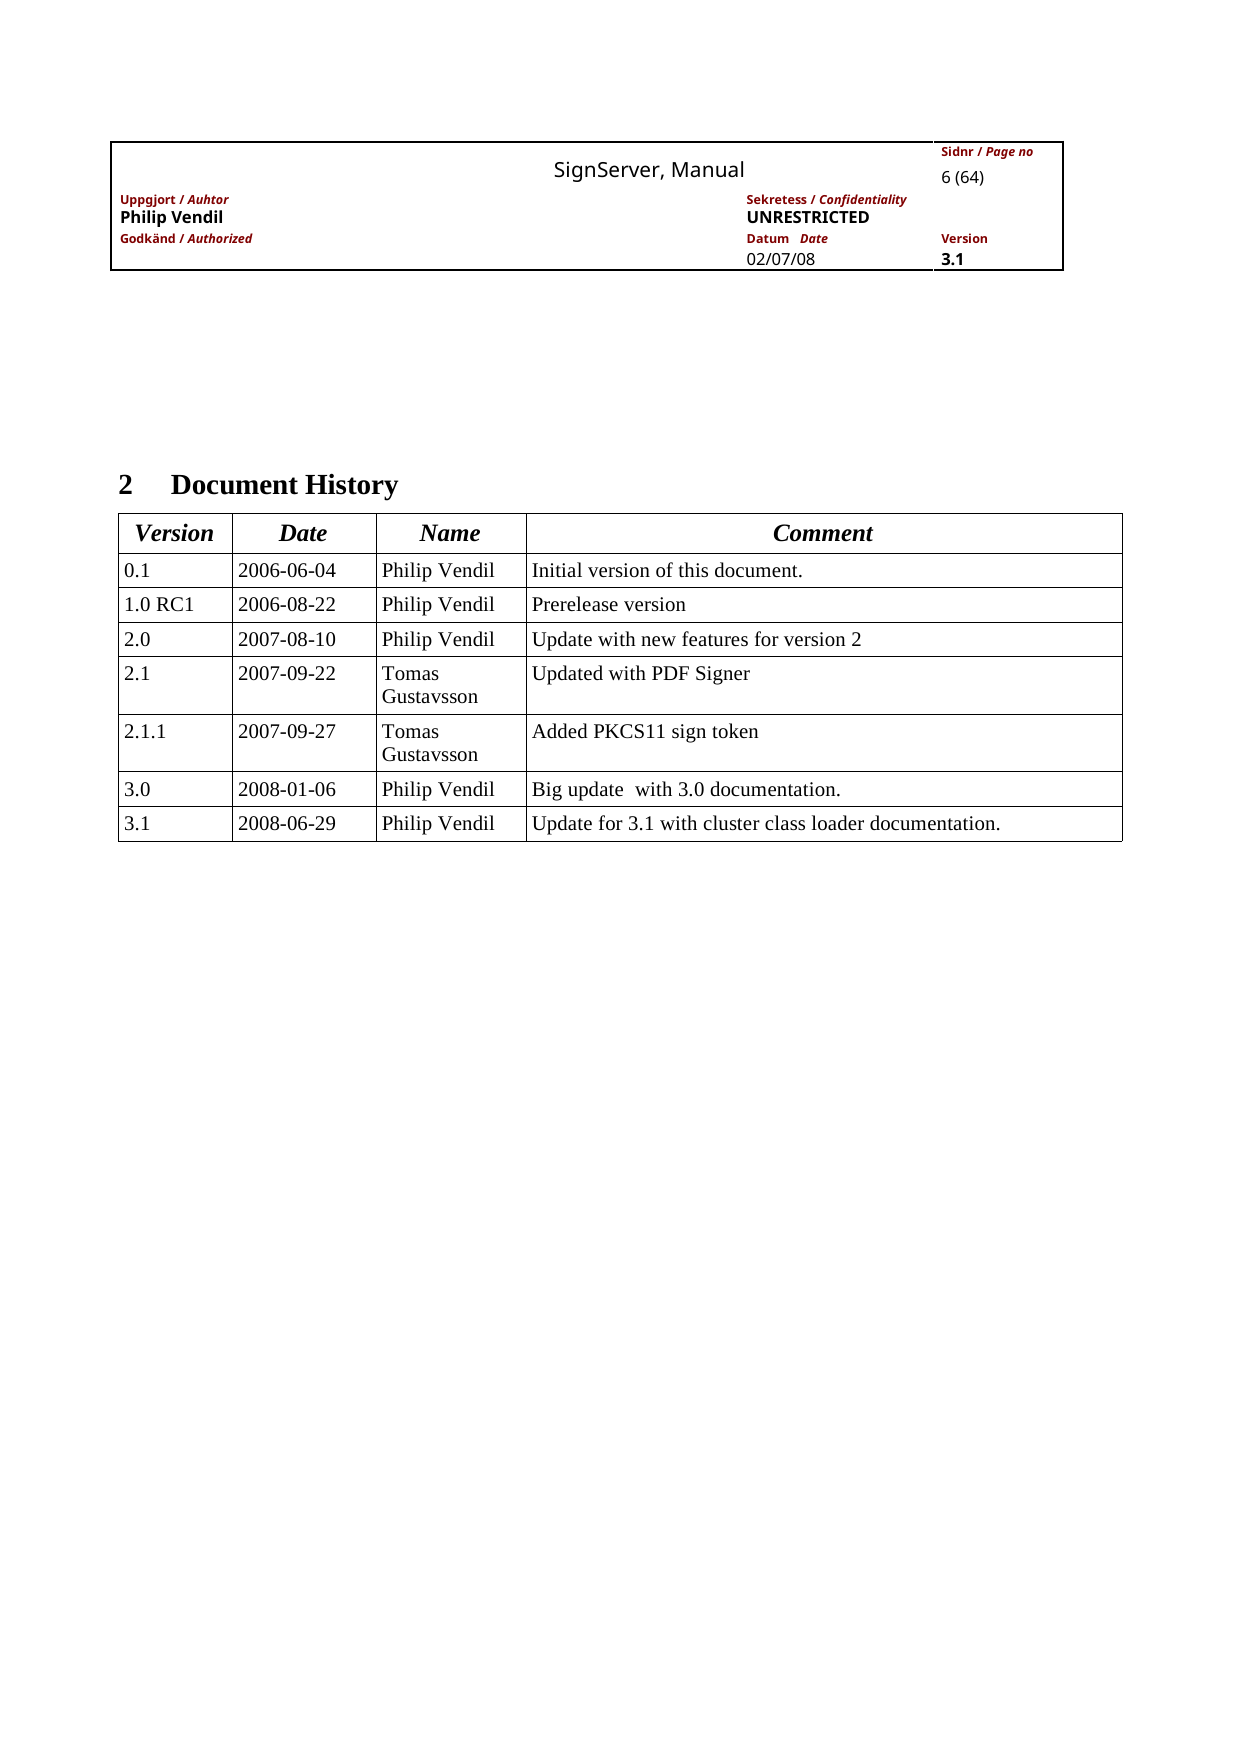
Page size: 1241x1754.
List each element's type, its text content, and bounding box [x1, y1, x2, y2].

table_cell Tomas Gustavsson [377, 715, 526, 771]
table_cell Prerelease version [527, 588, 1122, 622]
table_cell 2008-01-06 [233, 772, 376, 806]
table_cell Tomas Gustavsson [377, 657, 526, 714]
table_cell Philip Vendil [377, 807, 526, 841]
table_cell Philip Vendil [377, 623, 526, 656]
table_cell 2.1.1 [119, 715, 232, 771]
table_header Version [119, 514, 232, 553]
table_cell 2008-06-29 [233, 807, 376, 841]
table_cell 2007-09-27 [233, 715, 376, 771]
table_cell 1.0 RC1 [119, 588, 232, 622]
table_cell Philip Vendil [377, 588, 526, 622]
table_cell 2006-08-22 [233, 588, 376, 622]
table_cell Big update with 3.0 documentation. [527, 772, 1122, 806]
subtitle Document History [118, 468, 1122, 501]
table_cell Update with new features for version 2 [527, 623, 1122, 656]
table_cell Updated with PDF Signer [527, 657, 1122, 714]
table_cell Added PKCS11 sign token [527, 715, 1122, 771]
table_cell 2007-09-22 [233, 657, 376, 714]
table_cell 2007-08-10 [233, 623, 376, 656]
table_cell Initial version of this document. [527, 554, 1122, 587]
table_cell 2.1 [119, 657, 232, 714]
table_cell 2.0 [119, 623, 232, 656]
table_header Comment [527, 514, 1122, 553]
table_header Name [377, 514, 526, 553]
table_cell Update for 3.1 with cluster class loader documentation. [527, 807, 1122, 841]
table_cell Philip Vendil [377, 772, 526, 806]
table_cell 3.1 [119, 807, 232, 841]
table_header Date [233, 514, 376, 553]
table_cell 2006-06-04 [233, 554, 376, 587]
table_cell 0.1 [119, 554, 232, 587]
table_cell 3.0 [119, 772, 232, 806]
table_cell Philip Vendil [377, 554, 526, 587]
